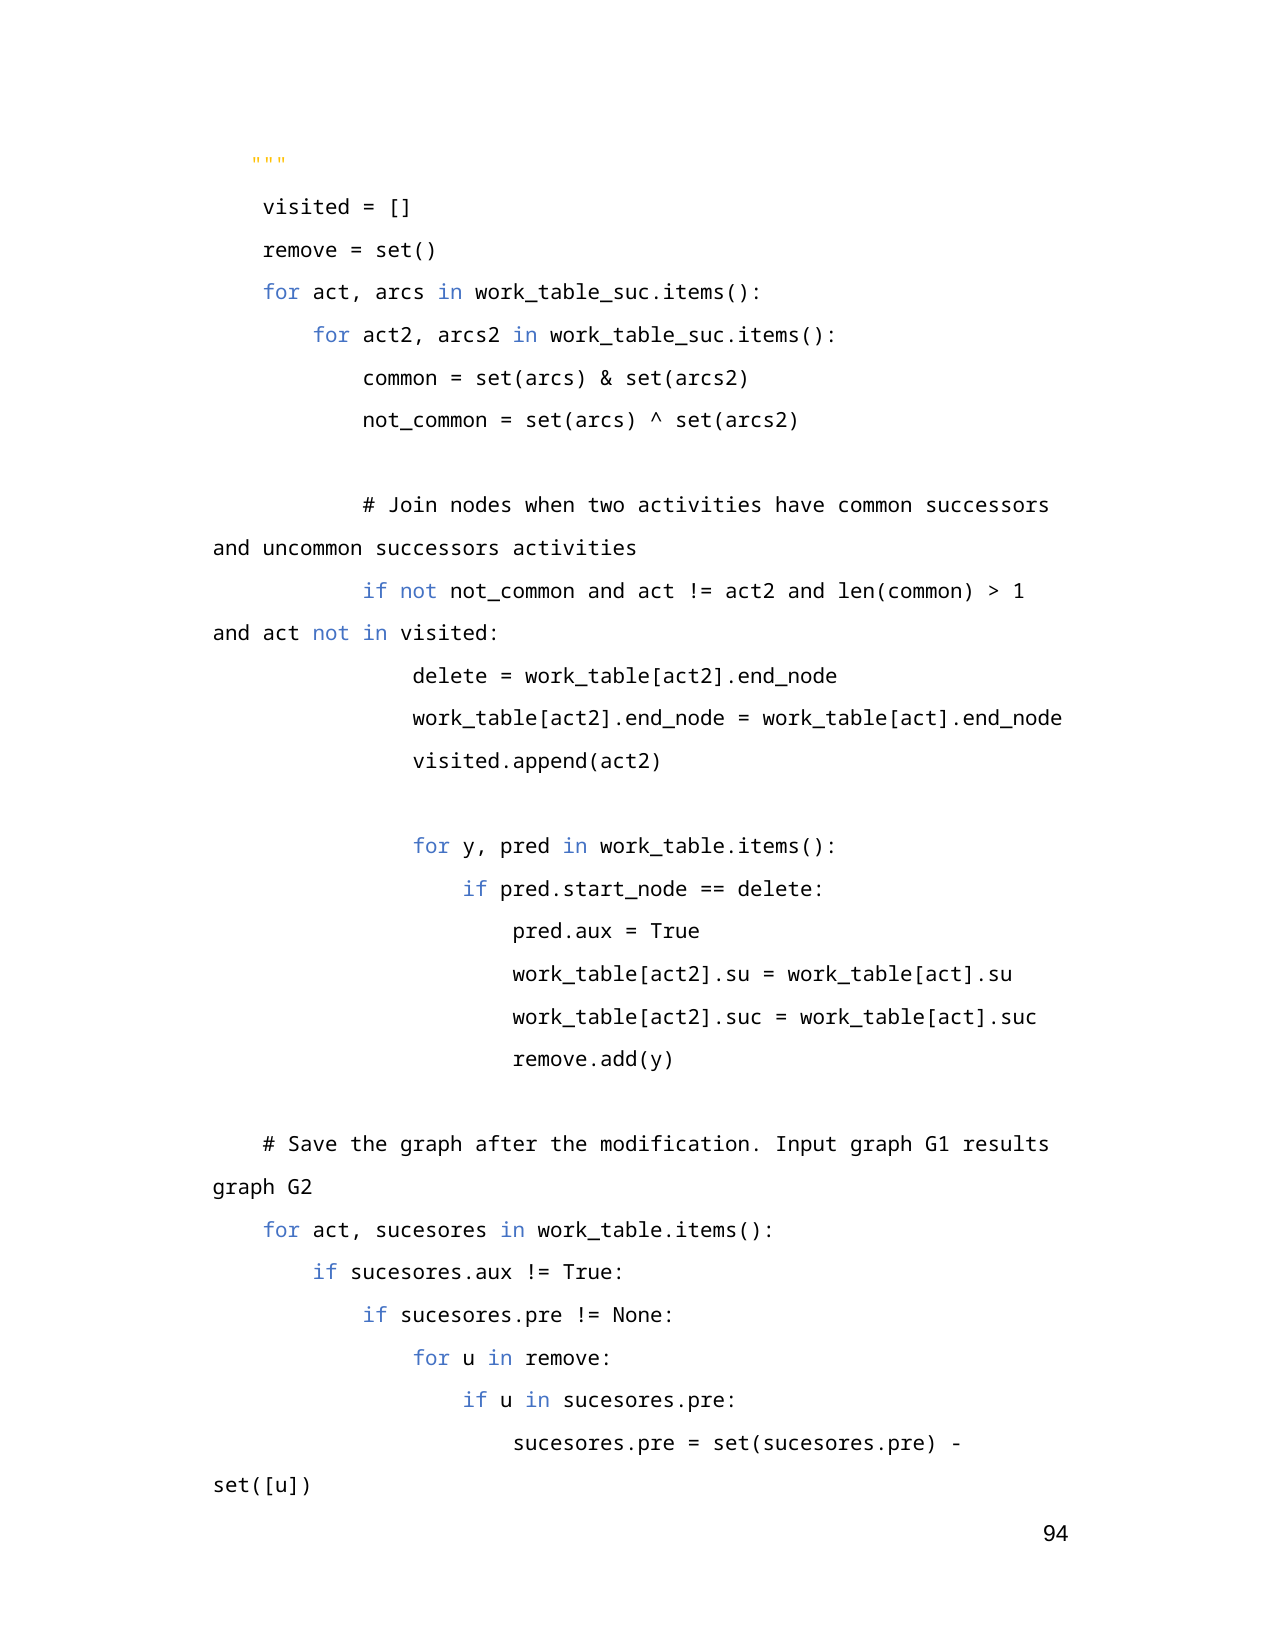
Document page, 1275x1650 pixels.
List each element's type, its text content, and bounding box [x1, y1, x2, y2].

table_header """ visited = [] remove = set() for act, arcs in work_table_suc.items(): for act2, arcs2 in work_table_suc.items(): common = set(arcs) & set(arcs2) not_common = set(arcs) ^ set(arcs2) # Join nodes when two activities have common successors and uncommon successors activities if not not_common and act != act2 and len(common) > 1 and act not in visited: delete = work_table[act2].end_node work_table[act2].end_node = work_table[act].end_node visited.append(act2) for y, pred in work_table.items(): if pred.start_node == delete: pred.aux = True work_table[act2].su = work_table[act].su work_table[act2].suc = work_table[act].suc remove.add(y) # Save the graph after the modification. Input graph G1 results graph G2 for act, sucesores in work_table.items(): if sucesores.aux != True: if sucesores.pre != None: for u in remove: if u in sucesores.pre: sucesores.pre = set(sucesores.pre) - set([u]) [207, 101, 1078, 1517]
